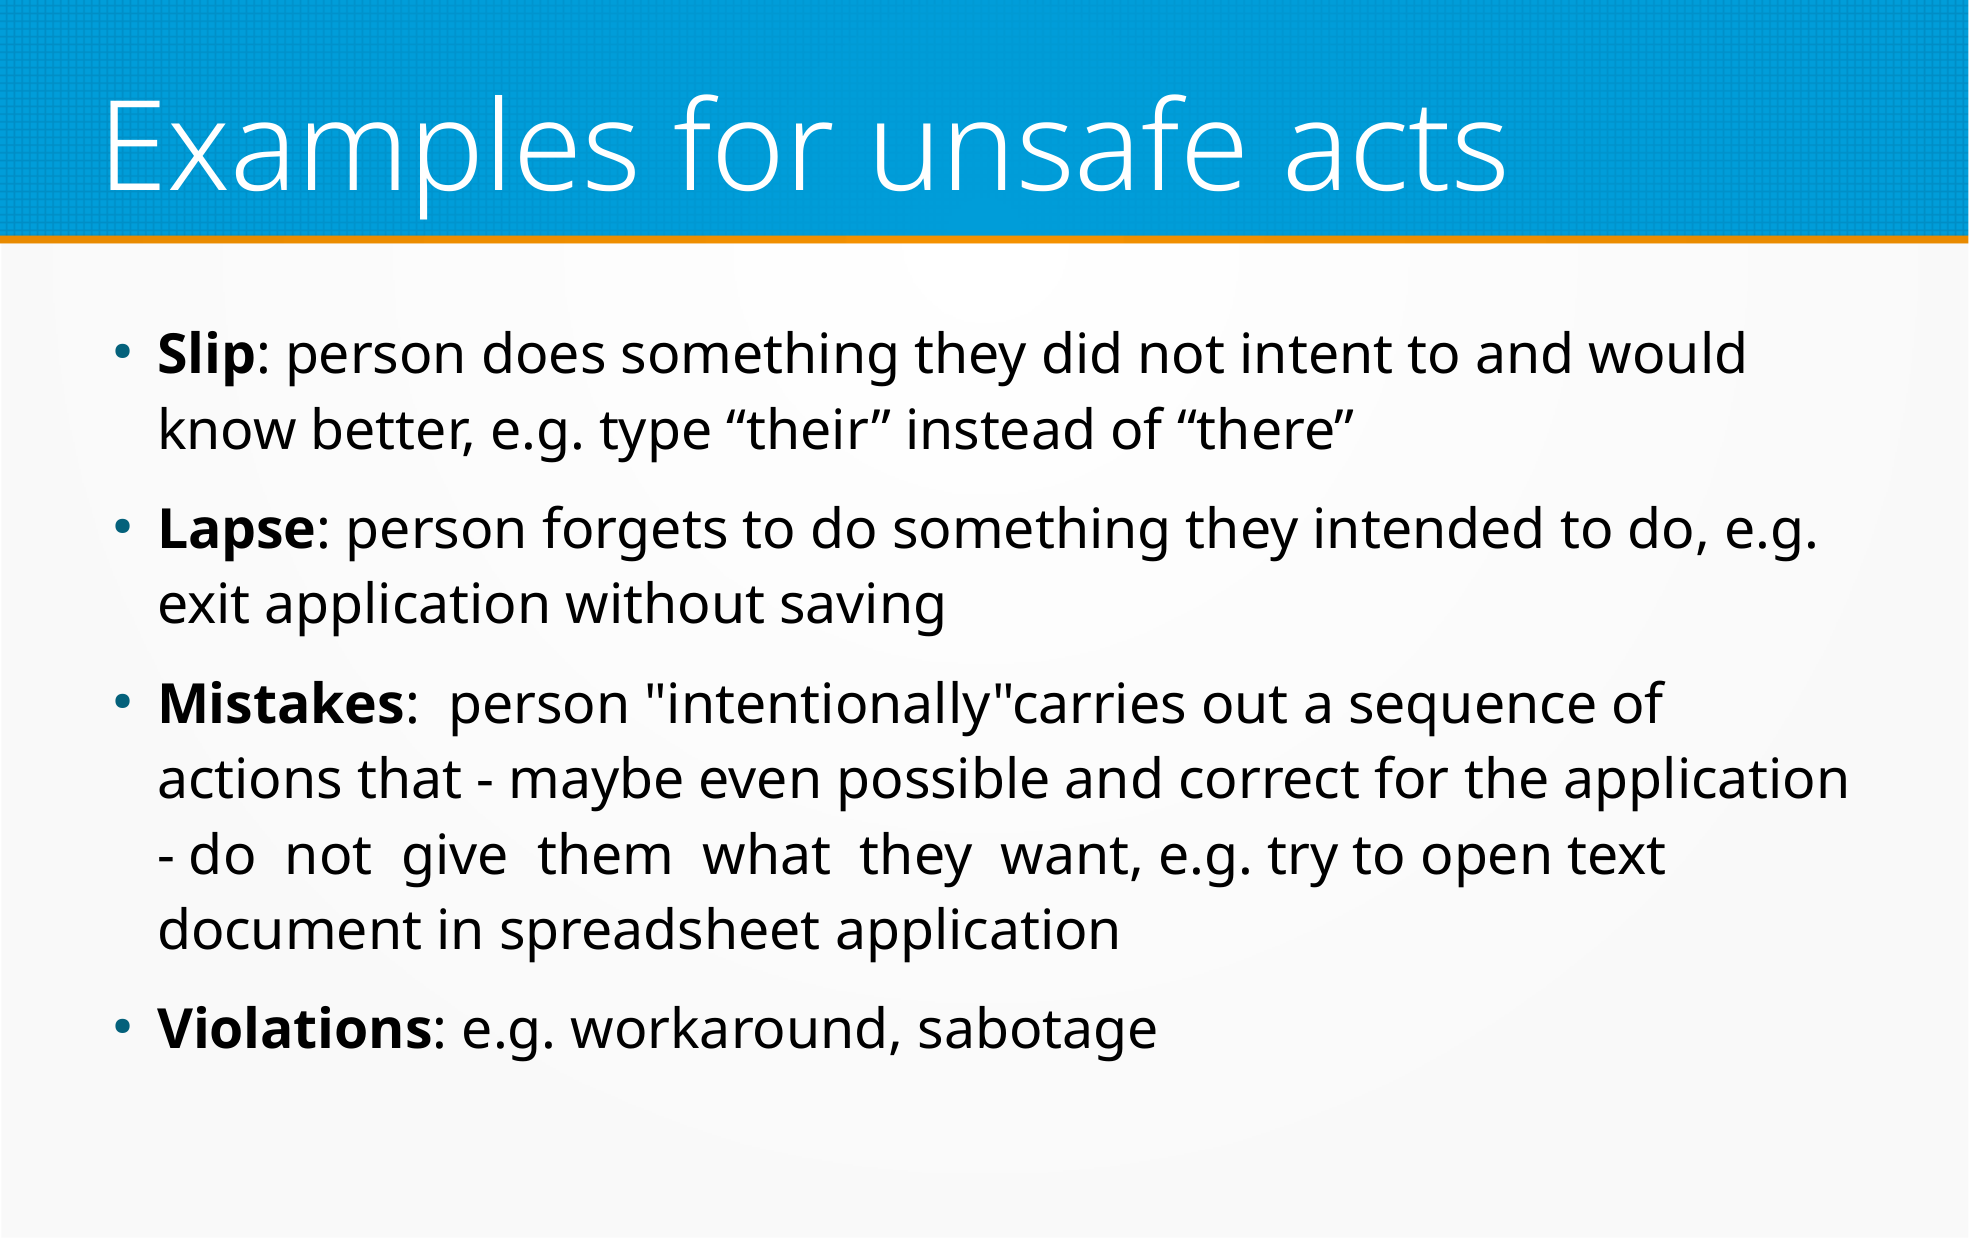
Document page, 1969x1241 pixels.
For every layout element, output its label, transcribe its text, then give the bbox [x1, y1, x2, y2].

title Examples for unsafe acts [98, 19, 1870, 227]
list Slip: person does something they did not intent to and would know better, e.g. type “their” instead of “there” Lapse: person forgets to do something they intended to do, e.g. exit application without saving Mistakes: person "intentionally"carries out a sequence of actions that - maybe even possible and correct for the application - do not give them what they want, e.g. try to open text document in spreadsheet application Violations: e.g. workaround, sabotage [98, 315, 1861, 1081]
picture [0, 236, 1969, 1241]
